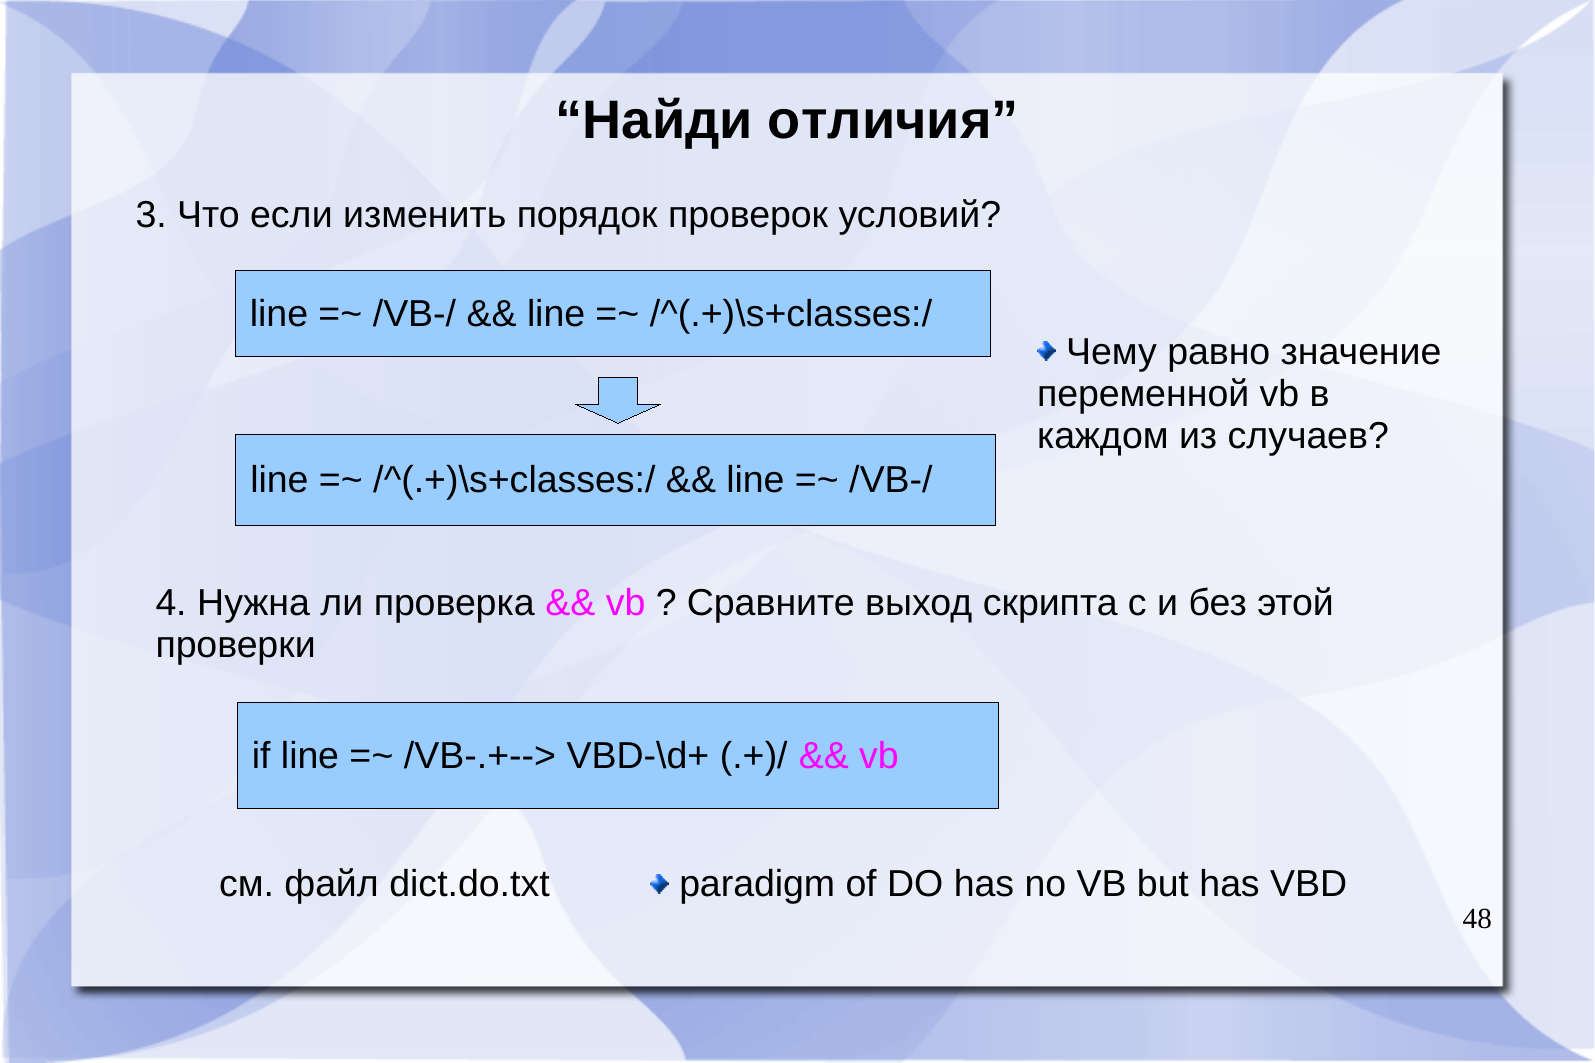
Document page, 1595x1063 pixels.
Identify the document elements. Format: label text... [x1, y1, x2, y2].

text_box [575, 377, 661, 424]
text_box 3. Что если изменить порядок проверок условий? [120, 186, 1017, 244]
text_box if line =~ /VB-.+--> VBD-\d+ (.+)/ && vb [237, 702, 999, 809]
title “Найди отличия” [75, 75, 1501, 166]
picture [0, 0, 1595, 1063]
text_box 4. Нужна ли проверка && vb ? Сравните выход скрипта с и без этой проверки [140, 574, 1473, 674]
text_box Чему равно значение переменной vb в каждом из случаев? [1022, 322, 1462, 492]
text_box paradigm of DO has no VB but has VBD [635, 855, 1363, 913]
text_box line =~ /^(.+)\s+classes:/ && line =~ /VB-/ [235, 434, 996, 526]
text_box см. файл dict.do.txt [204, 855, 565, 913]
text_box line =~ /VB-/ && line =~ /^(.+)\s+classes:/ [235, 270, 991, 357]
